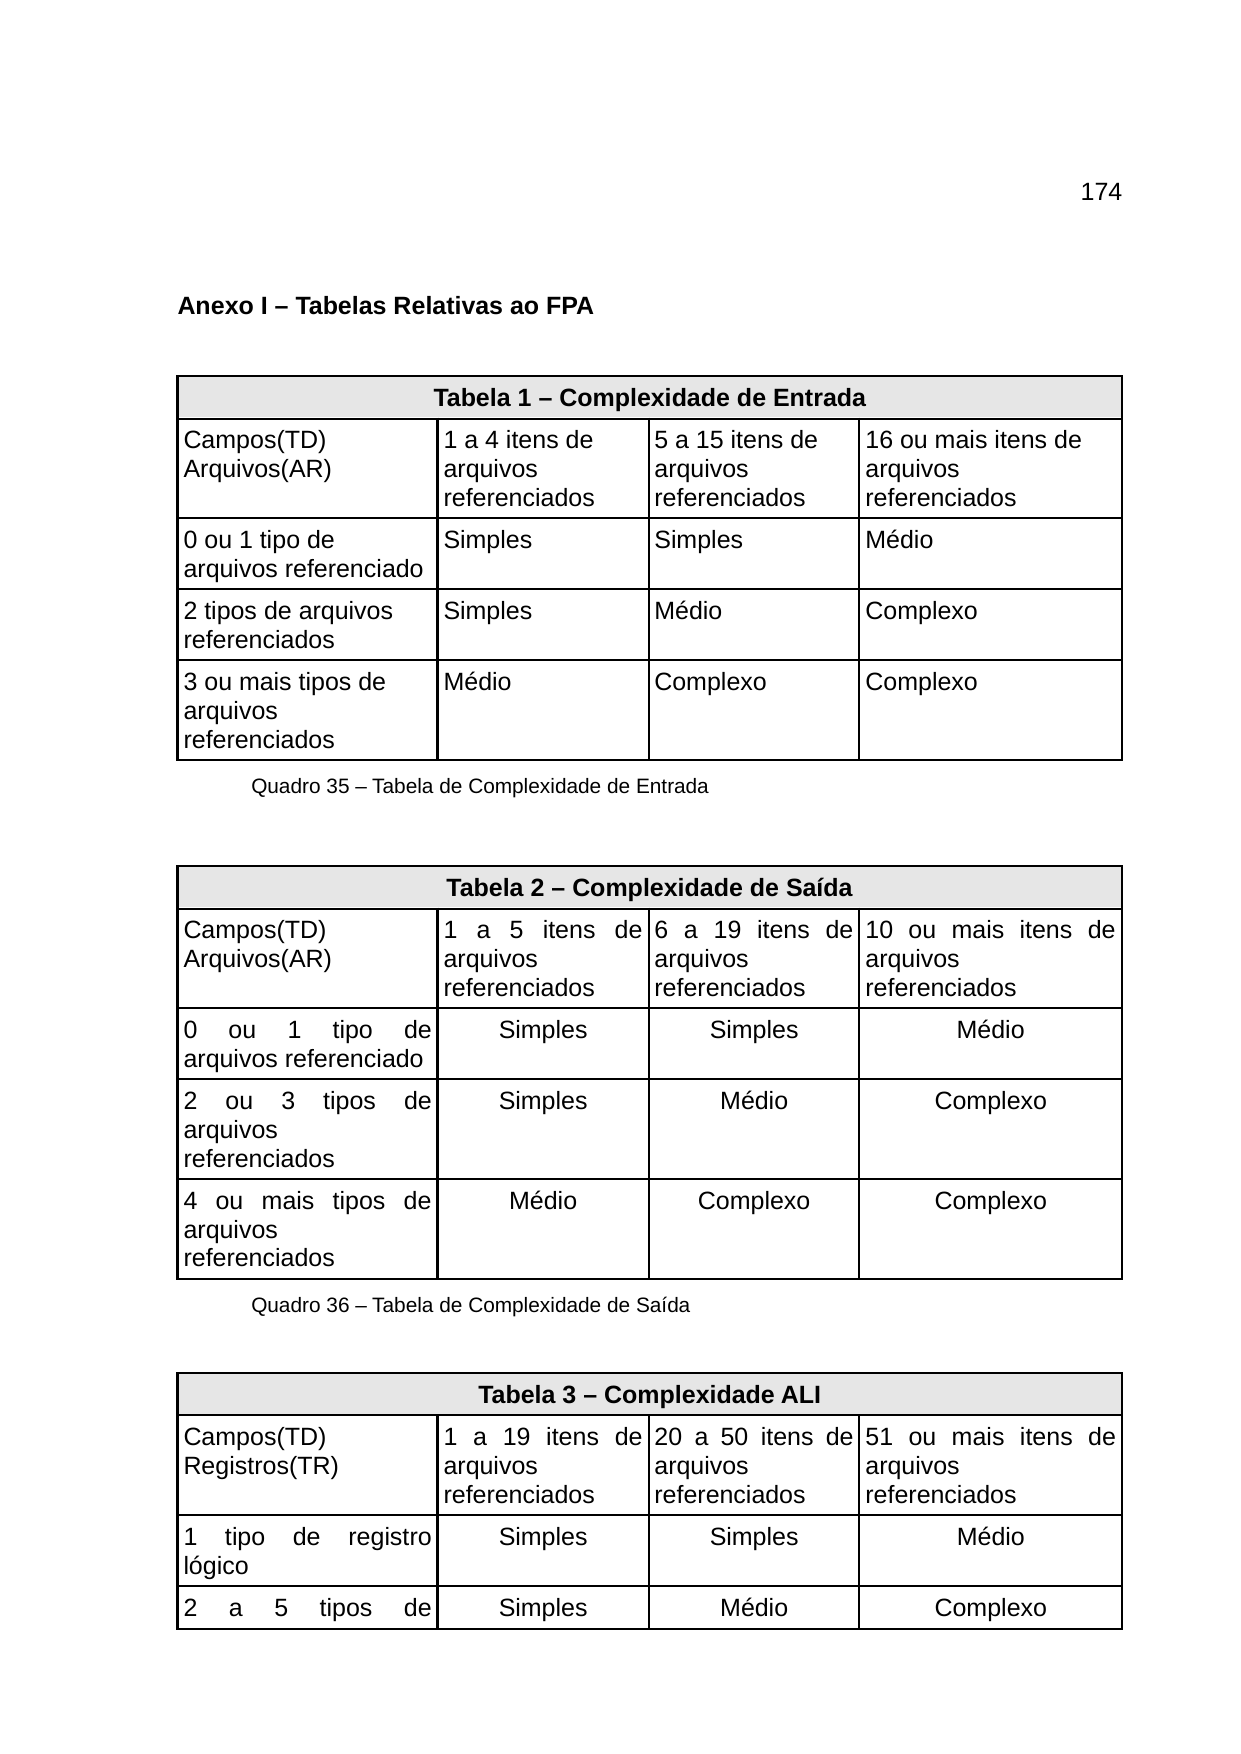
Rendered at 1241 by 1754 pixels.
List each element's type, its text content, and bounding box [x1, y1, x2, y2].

table_header Tabela 3 – Complexidade ALI [179, 1374, 1121, 1414]
table_cell 1 a 19 itens de arquivos referenciados [439, 1416, 648, 1514]
table_cell Campos(TD) Arquivos(AR) [179, 910, 436, 1007]
table_cell 10 ou mais itens de arquivos referenciados [860, 910, 1121, 1007]
text Quadro 35 – Tabela de Complexidade de Entrada [177, 774, 1122, 798]
table_cell Médio [860, 1009, 1121, 1078]
table_cell Simples [439, 1587, 648, 1627]
table_cell 0 ou 1 tipo de arquivos referenciado [179, 1009, 436, 1078]
table_cell Médio [650, 1587, 858, 1627]
table_cell 2 ou 3 tipos de arquivos referenciados [179, 1080, 436, 1178]
table_cell Simples [439, 1516, 648, 1585]
table_cell Simples [650, 1009, 858, 1078]
table_cell Simples [650, 519, 858, 588]
table_cell Simples [650, 1516, 858, 1585]
table_cell Complexo [860, 1180, 1121, 1278]
table_cell 4 ou mais tipos de arquivos referenciados [179, 1180, 436, 1278]
table_cell 20 a 50 itens de arquivos referenciados [650, 1416, 858, 1514]
table_cell Médio [650, 1080, 858, 1178]
table_cell Complexo [650, 661, 858, 759]
table_cell 16 ou mais itens de arquivos referenciados [860, 420, 1121, 517]
table_cell 0 ou 1 tipo de arquivos referenciado [179, 519, 436, 588]
subtitle Anexo I – Tabelas Relativas ao FPA [177, 291, 1122, 319]
table_cell Complexo [860, 661, 1121, 759]
table_cell 5 a 15 itens de arquivos referenciados [650, 420, 858, 517]
table_cell Campos(TD) Registros(TR) [179, 1416, 436, 1514]
table_cell 2 tipos de arquivos referenciados [179, 590, 436, 659]
table_cell Simples [439, 1080, 648, 1178]
text Quadro 36 – Tabela de Complexidade de Saída [177, 1292, 1122, 1316]
table_cell Médio [860, 1516, 1121, 1585]
table_cell 1 a 5 itens de arquivos referenciados [439, 910, 648, 1007]
table_cell 1 a 4 itens de arquivos referenciados [439, 420, 648, 517]
table_cell Campos(TD) Arquivos(AR) [179, 420, 436, 517]
table_cell 2 a 5 tipos de [179, 1587, 436, 1627]
table_cell Médio [439, 1180, 648, 1278]
table_cell Simples [439, 519, 648, 588]
table_cell Médio [860, 519, 1121, 588]
table_cell Simples [439, 1009, 648, 1078]
table_header Tabela 2 – Complexidade de Saída [179, 867, 1121, 907]
table_cell Médio [650, 590, 858, 659]
table_cell 1 tipo de registro lógico [179, 1516, 436, 1585]
table_cell 6 a 19 itens de arquivos referenciados [650, 910, 858, 1007]
table_cell Médio [439, 661, 648, 759]
table_cell 51 ou mais itens de arquivos referenciados [860, 1416, 1121, 1514]
table_cell Complexo [860, 1587, 1121, 1627]
table_cell 3 ou mais tipos de arquivos referenciados [179, 661, 436, 759]
table_cell Complexo [860, 590, 1121, 659]
table_cell Complexo [860, 1080, 1121, 1178]
table_cell Complexo [650, 1180, 858, 1278]
table_cell Simples [439, 590, 648, 659]
table_header Tabela 1 – Complexidade de Entrada [179, 377, 1121, 417]
